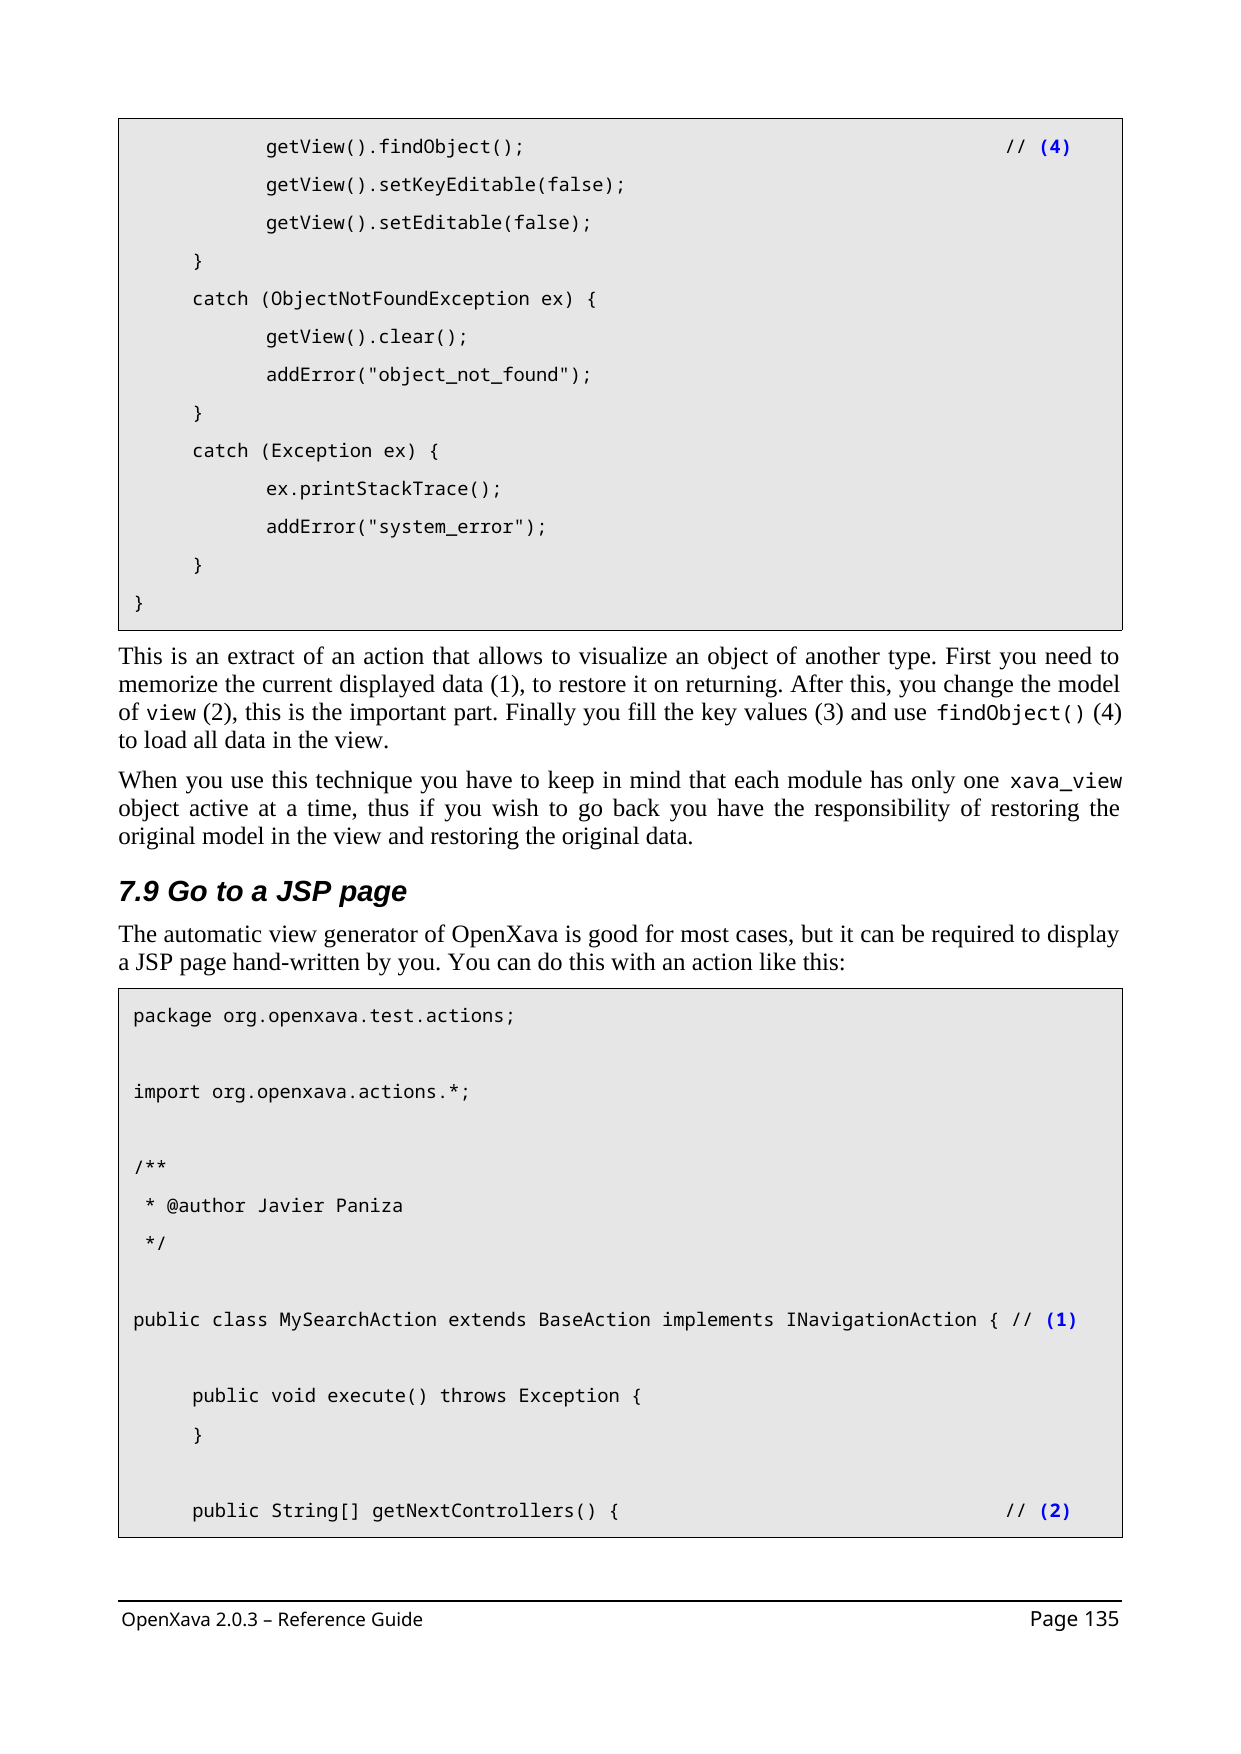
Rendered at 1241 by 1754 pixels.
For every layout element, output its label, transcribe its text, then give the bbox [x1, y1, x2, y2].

text } [119, 384, 1122, 422]
text /** [119, 1140, 1122, 1178]
text catch (ObjectNotFoundException ex) { [119, 270, 1122, 308]
text getView().setEditable(false); [119, 194, 1122, 232]
text catch (Exception ex) { [119, 422, 1122, 460]
text public String[] getNextControllers() { // (2) [119, 1482, 1122, 1537]
text addError("object_not_found"); [119, 346, 1122, 384]
text public void execute() throws Exception { [119, 1368, 1122, 1406]
text */ [119, 1216, 1122, 1254]
text getView().findObject(); // (4) [119, 119, 1122, 156]
text ex.printStackTrace(); [119, 460, 1122, 498]
text package org.openxava.test.actions; [119, 989, 1122, 1026]
text } [119, 232, 1122, 270]
text getView().setKeyEditable(false); [119, 156, 1122, 194]
text This is an extract of an action that allows to visualize an object of another type. First you need to memorize the current displayed data (1), to restore it on returning. After this, you change the model of view (2), this is the important part. Finally you fill the key values (3) and use findObject() (4) to load all data in the view. [118, 642, 1122, 753]
text } [119, 536, 1122, 574]
text } [119, 1406, 1122, 1444]
text * @author Javier Paniza [119, 1178, 1122, 1216]
text } [119, 574, 1122, 630]
text The automatic view generator of OpenXava is good for most cases, but it can be required to display a JSP page hand-written by you. You can do this with an action like this: [118, 920, 1122, 975]
subtitle Go to a JSP page [118, 875, 1122, 907]
text getView().clear(); [119, 308, 1122, 346]
text import org.openxava.actions.*; [119, 1064, 1122, 1102]
text addError("system_error"); [119, 498, 1122, 536]
text When you use this technique you have to keep in mind that each module has only one xava_view object active at a time, thus if you wish to go back you have the responsibility of restoring the original model in the view and restoring the original data. [118, 766, 1122, 850]
text public class MySearchAction extends BaseAction implements INavigationAction { // (1) [119, 1292, 1122, 1330]
